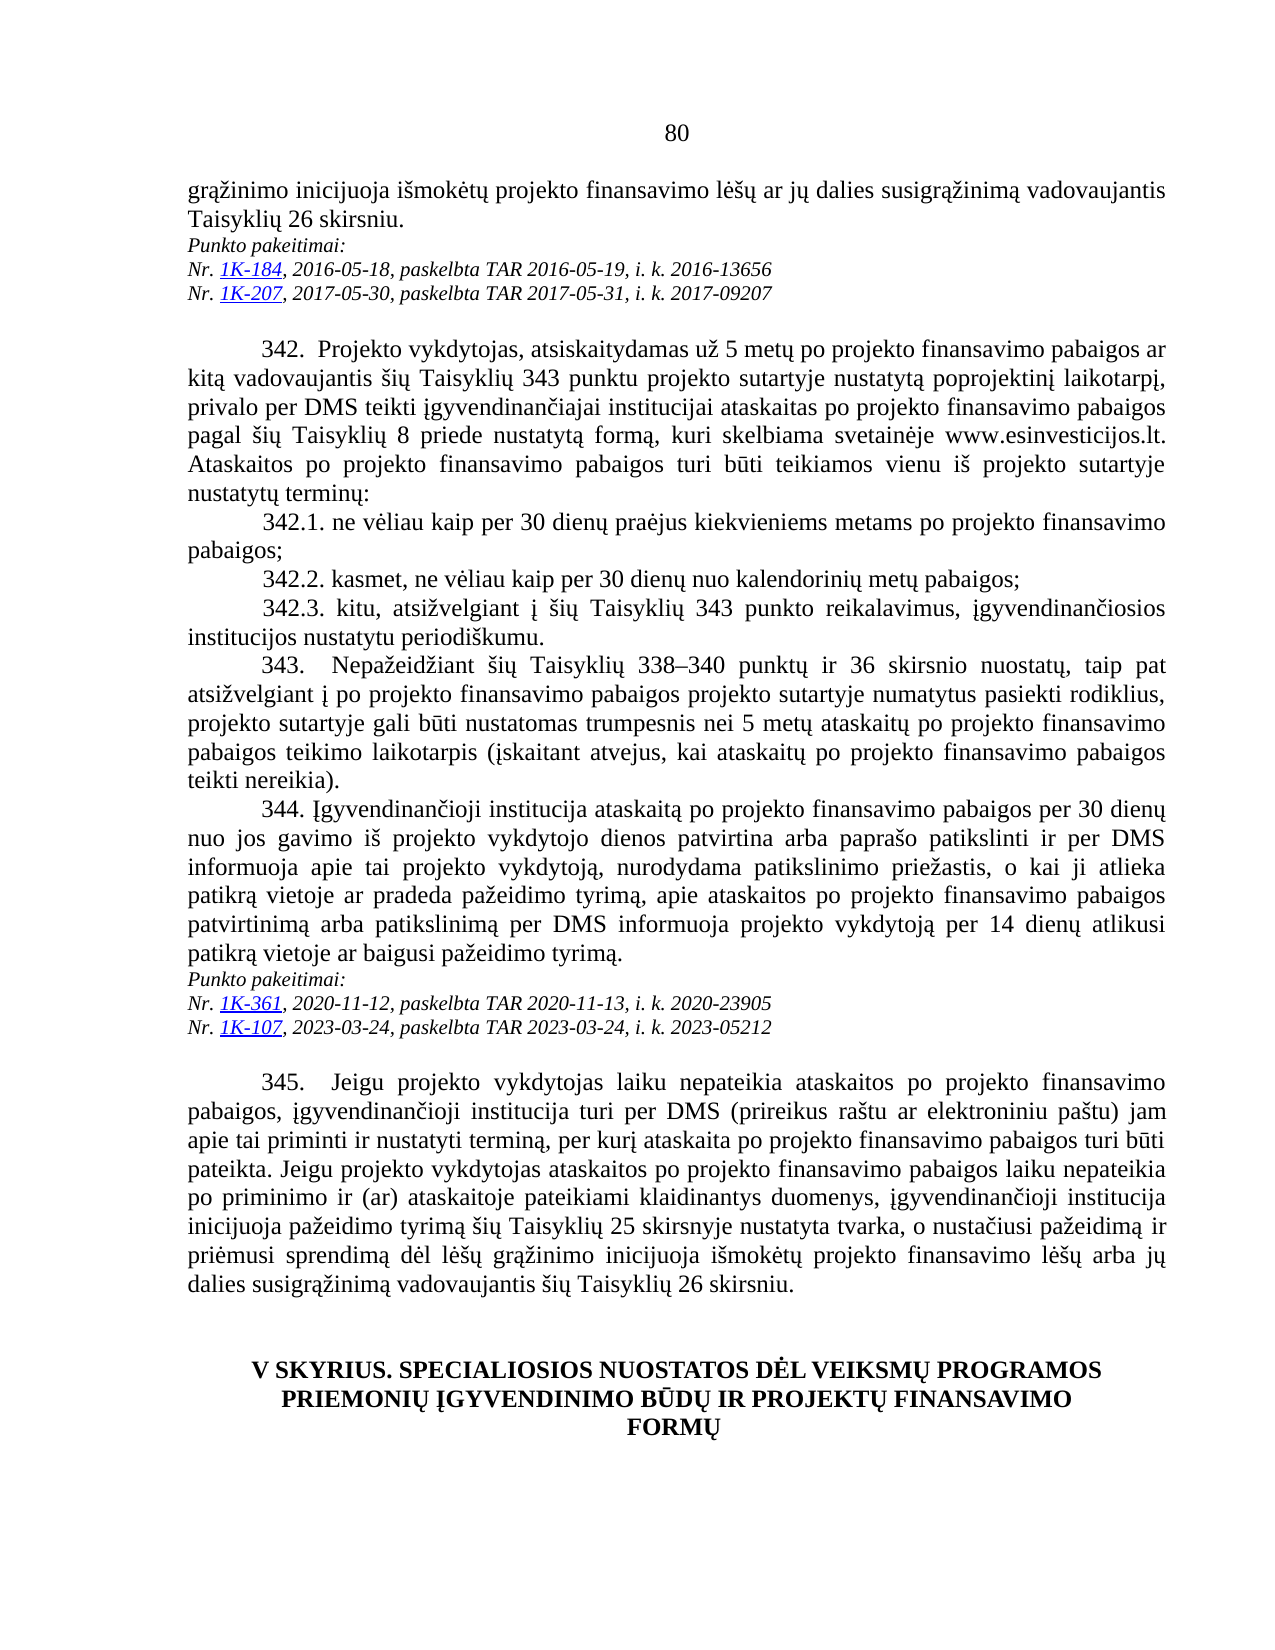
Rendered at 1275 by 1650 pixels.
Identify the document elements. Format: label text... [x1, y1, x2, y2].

text 342.3. kitu, atsižvelgiant į šių Taisyklių 343 punkto reikalavimus, įgyvendinančiosios institucijos nustatytu periodiškumu. [187, 593, 1167, 650]
text Nr. 1K-107, 2023-03-24, paskelbta TAR 2023-03-24, i. k. 2023-05212 [187, 1015, 1167, 1039]
text Nr. 1K-184, 2016-05-18, paskelbta TAR 2016-05-19, i. k. 2016-13656 [187, 257, 1167, 281]
text 343. Nepažeidžiant šių Taisyklių 338–340 punktų ir 36 skirsnio nuostatų, taip pat atsižvelgiant į po projekto finansavimo pabaigos projekto sutartyje numatytus pasiekti rodiklius, projekto sutartyje gali būti nustatomas trumpesnis nei 5 metų ataskaitų po projekto finansavimo pabaigos teikimo laikotarpis (įskaitant atvejus, kai ataskaitų po projekto finansavimo pabaigos teikti nereikia). [187, 650, 1167, 794]
text 342. Projekto vykdytojas, atsiskaitydamas už 5 metų po projekto finansavimo pabaigos ar kitą vadovaujantis šių Taisyklių 343 punktu projekto sutartyje nustatytą poprojektinį laikotarpį, privalo per DMS teikti įgyvendinančiajai institucijai ataskaitas po projekto finansavimo pabaigos pagal šių Taisyklių 8 priede nustatytą formą, kuri skelbiama svetainėje www.esinvesticijos.lt. Ataskaitos po projekto finansavimo pabaigos turi būti teikiamos vienu iš projekto sutartyje nustatytų terminų: [187, 334, 1167, 507]
text Punkto pakeitimai: [187, 233, 1167, 257]
text V SKYRIUS. SPECIALIOSIOS NUOSTATOS DĖL VEIKSMŲ PROGRAMOS PRIEMONIŲ ĮGYVENDINIMO BŪDŲ IR PROJEKTŲ FINANSAVIMO FORMŲ [246, 1355, 1107, 1441]
text 342.2. kasmet, ne vėliau kaip per 30 dienų nuo kalendorinių metų pabaigos; [187, 564, 1167, 593]
text Punkto pakeitimai: [187, 967, 1167, 991]
text Nr. 1K-207, 2017-05-30, paskelbta TAR 2017-05-31, i. k. 2017-09207 [187, 281, 1167, 305]
text grąžinimo inicijuoja išmokėtų projekto finansavimo lėšų ar jų dalies susigrąžinimą vadovaujantis Taisyklių 26 skirsniu. [187, 176, 1167, 233]
text 345. Jeigu projekto vykdytojas laiku nepateikia ataskaitos po projekto finansavimo pabaigos, įgyvendinančioji institucija turi per DMS (prireikus raštu ar elektroniniu paštu) jam apie tai priminti ir nustatyti terminą, per kurį ataskaita po projekto finansavimo pabaigos turi būti pateikta. Jeigu projekto vykdytojas ataskaitos po projekto finansavimo pabaigos laiku nepateikia po priminimo ir (ar) ataskaitoje pateikiami klaidinantys duomenys, įgyvendinančioji institucija inicijuoja pažeidimo tyrimą šių Taisyklių 25 skirsnyje nustatyta tvarka, o nustačiusi pažeidimą ir priėmusi sprendimą dėl lėšų grąžinimo inicijuoja išmokėtų projekto finansavimo lėšų arba jų dalies susigrąžinimą vadovaujantis šių Taisyklių 26 skirsniu. [187, 1067, 1167, 1297]
text 344. Įgyvendinančioji institucija ataskaitą po projekto finansavimo pabaigos per 30 dienų nuo jos gavimo iš projekto vykdytojo dienos patvirtina arba paprašo patikslinti ir per DMS informuoja apie tai projekto vykdytoją, nurodydama patikslinimo priežastis, o kai ji atlieka patikrą vietoje ar pradeda pažeidimo tyrimą, apie ataskaitos po projekto finansavimo pabaigos patvirtinimą arba patikslinimą per DMS informuoja projekto vykdytoją per 14 dienų atlikusi patikrą vietoje ar baigusi pažeidimo tyrimą. [187, 794, 1167, 967]
text Nr. 1K-361, 2020-11-12, paskelbta TAR 2020-11-13, i. k. 2020-23905 [187, 991, 1167, 1015]
text 342.1. ne vėliau kaip per 30 dienų praėjus kiekvieniems metams po projekto finansavimo pabaigos; [187, 507, 1167, 564]
